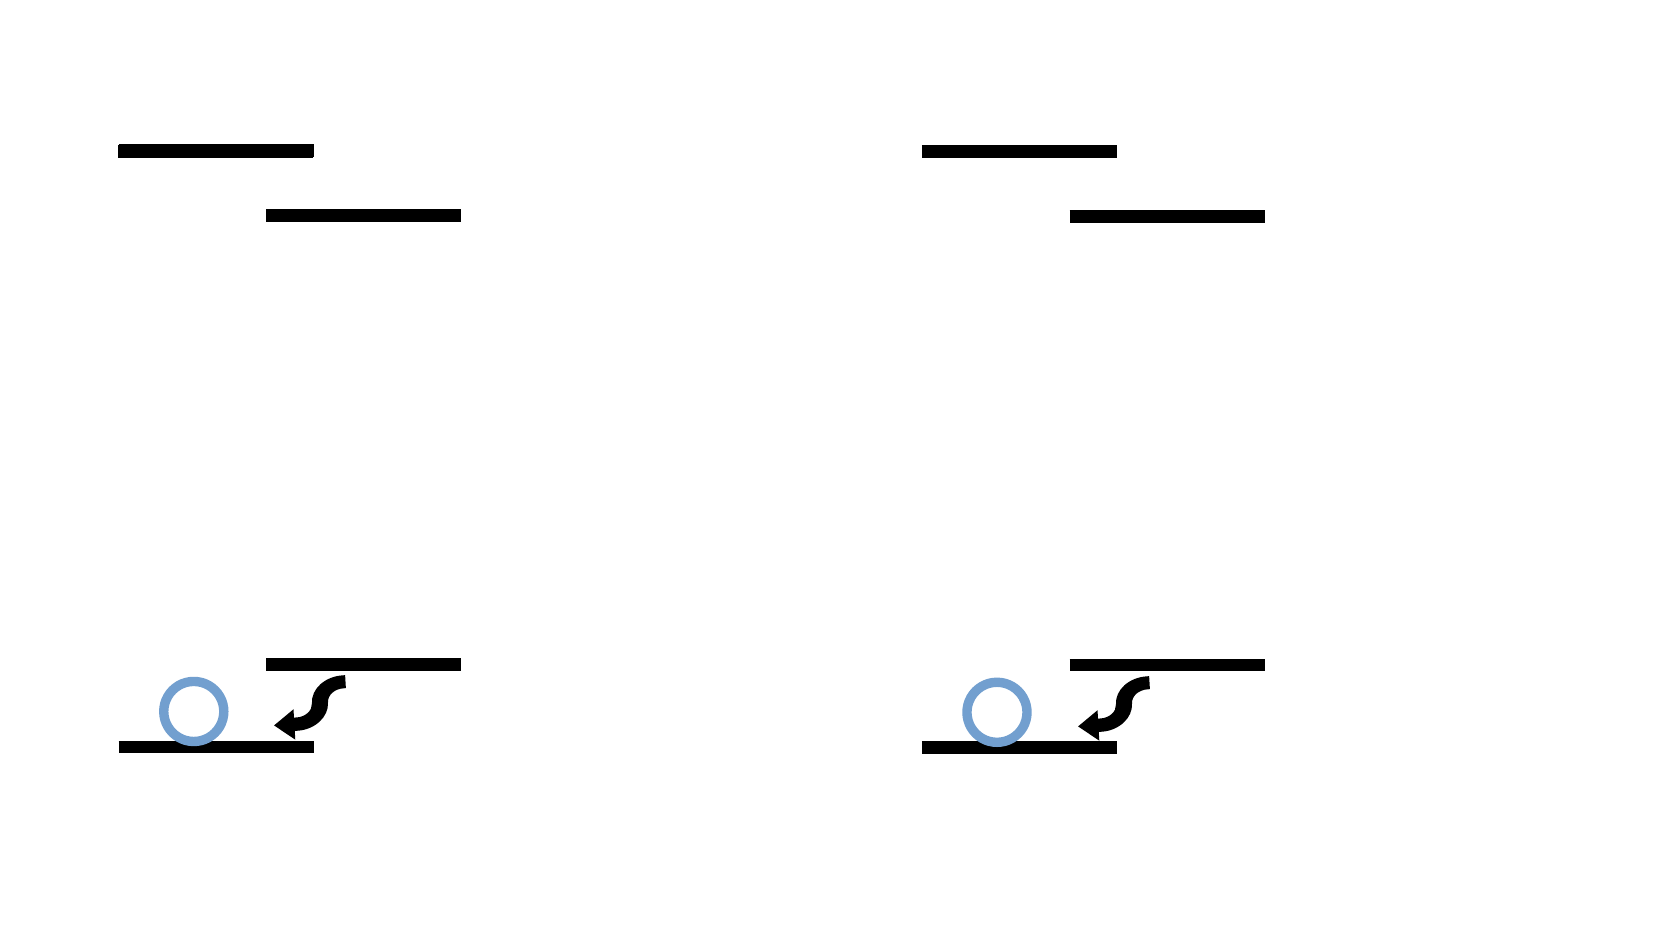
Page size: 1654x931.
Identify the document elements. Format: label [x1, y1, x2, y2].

text_box [1078, 676, 1150, 741]
text_box [274, 675, 346, 740]
